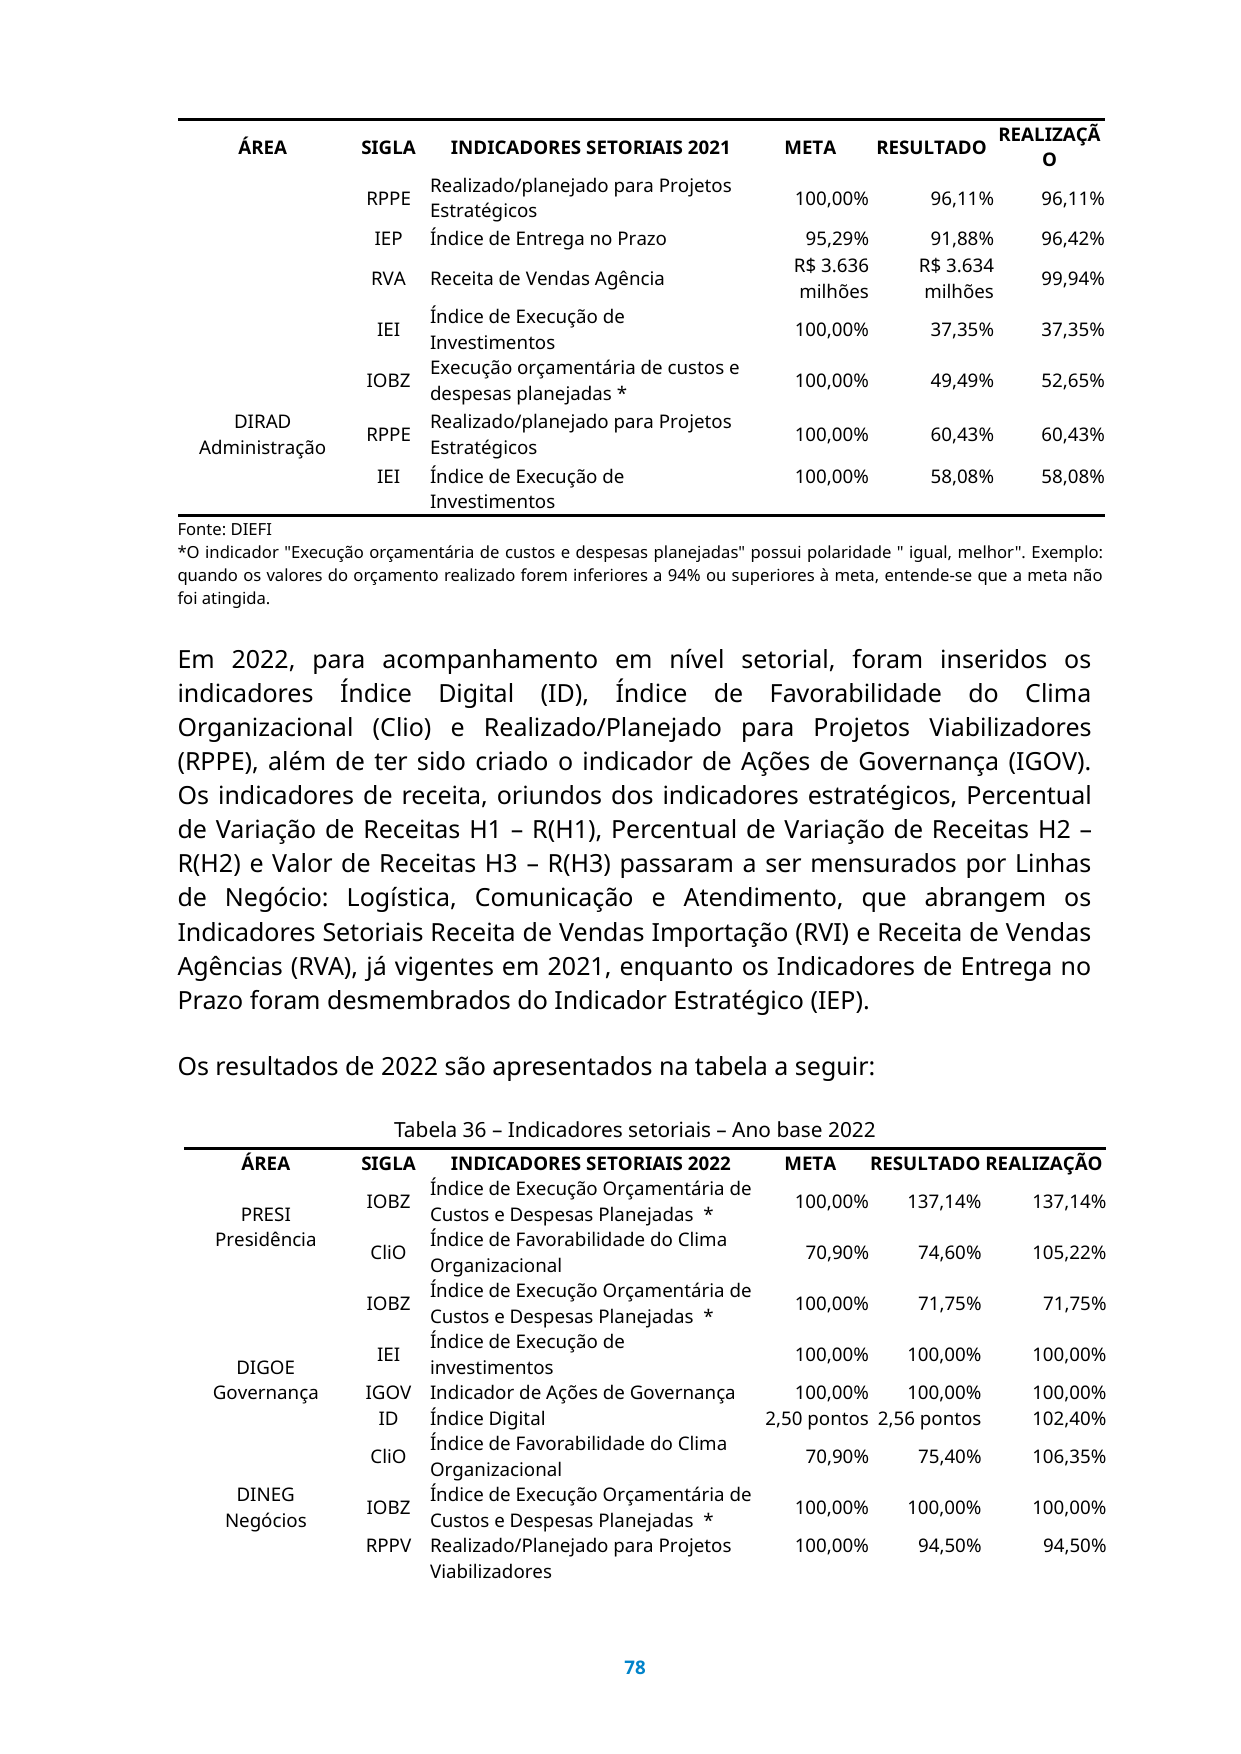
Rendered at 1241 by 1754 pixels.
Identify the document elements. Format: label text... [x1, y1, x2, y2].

table_cell 100,00% [869, 1329, 981, 1379]
table_cell Receita de Vendas Agência [430, 253, 752, 303]
table_cell RPPE [347, 172, 430, 223]
table_cell 71,75% [869, 1278, 981, 1328]
table_cell Índice de Execução Orçamentária de Custos e Despesas Planejadas * [430, 1482, 752, 1533]
table_cell 91,88% [869, 223, 994, 252]
table_cell Realizado/planejado para Projetos Estratégicos [430, 172, 752, 223]
table_cell Índice Digital [430, 1405, 752, 1431]
table_cell CliO [347, 1431, 430, 1482]
table_cell 96,42% [994, 223, 1105, 252]
table_cell 100,00% [752, 1278, 869, 1328]
table_cell 70,90% [752, 1226, 869, 1277]
table_cell Índice de Execução de Investimentos [430, 460, 752, 514]
table_cell Índice de Entrega no Prazo [430, 223, 752, 252]
table_header SIGLA [347, 1150, 430, 1175]
list Tabela 36 – Indicadores setoriais – Ano base 2022 [177, 1115, 1092, 1144]
table_cell 100,00% [752, 1175, 869, 1226]
table_cell 100,00% [869, 1380, 981, 1405]
table_cell 58,08% [869, 460, 994, 514]
table_cell 60,43% [994, 406, 1105, 460]
table_cell DINEG Negócios [184, 1482, 347, 1584]
table_cell [178, 172, 347, 354]
table_cell 137,14% [869, 1175, 981, 1226]
table_cell R$ 3.634 milhões [869, 253, 994, 303]
table_cell 99,94% [994, 253, 1105, 303]
table_cell IGOV [347, 1380, 430, 1405]
table_header REALIZAÇÃO [994, 121, 1105, 172]
table_cell 100,00% [981, 1329, 1106, 1379]
table_cell 94,50% [869, 1533, 981, 1584]
table_cell DIRAD Administração [178, 355, 347, 514]
table_cell 102,40% [981, 1405, 1106, 1431]
text Os resultados de 2022 são apresentados na tabela a seguir: [177, 1049, 1092, 1083]
table_cell IOBZ [347, 1278, 430, 1328]
table_cell 100,00% [752, 1533, 869, 1584]
text *O indicador "Execução orçamentária de custos e despesas planejadas" possui polaridade " igual, melhor". Exemplo: quando os valores do orçamento realizado forem inferiores a 94% ou superiores à meta, entende-se que a meta não foi atingida. [177, 541, 1104, 609]
table_cell 37,35% [869, 304, 994, 354]
table_cell CliO [347, 1226, 430, 1277]
table_header REALIZAÇÃO [981, 1150, 1106, 1175]
table_cell RPPV [347, 1533, 430, 1584]
table_cell IEI [347, 460, 430, 514]
table_cell Realizado/planejado para Projetos Estratégicos [430, 406, 752, 460]
table_header RESULTADO [869, 121, 994, 172]
table_cell Realizado/Planejado para Projetos Viabilizadores [430, 1533, 752, 1584]
table_cell PRESI Presidência [184, 1175, 347, 1277]
table_cell 100,00% [752, 406, 869, 460]
table_header INDICADORES SETORIAIS 2022 [430, 1150, 752, 1175]
table_cell 96,11% [869, 172, 994, 223]
table_cell IEI [347, 1329, 430, 1379]
table_cell 2,50 pontos [752, 1405, 869, 1431]
table_cell 106,35% [981, 1431, 1106, 1482]
table_cell 100,00% [752, 355, 869, 406]
table_cell 2,56 pontos [869, 1405, 981, 1431]
table_cell Execução orçamentária de custos e despesas planejadas * [430, 355, 752, 406]
table_cell 58,08% [994, 460, 1105, 514]
table_cell 105,22% [981, 1226, 1106, 1277]
table_cell IOBZ [347, 1175, 430, 1226]
table_cell 100,00% [752, 1380, 869, 1405]
table_cell Indicador de Ações de Governança [430, 1380, 752, 1405]
table_cell 100,00% [752, 460, 869, 514]
table_cell IOBZ [347, 1482, 430, 1533]
table_cell 137,14% [981, 1175, 1106, 1226]
table_cell Índice de Favorabilidade do Clima Organizacional [430, 1226, 752, 1277]
table_cell 70,90% [752, 1431, 869, 1482]
table_cell 75,40% [869, 1431, 981, 1482]
table_cell DIGOE Governança [184, 1278, 347, 1482]
table_cell IOBZ [347, 355, 430, 406]
table_cell 52,65% [994, 355, 1105, 406]
table_cell Índice de Execução de Investimentos [430, 304, 752, 354]
table_cell 37,35% [994, 304, 1105, 354]
table_cell 74,60% [869, 1226, 981, 1277]
table_header INDICADORES SETORIAIS 2021 [430, 121, 752, 172]
table_cell 94,50% [981, 1533, 1106, 1584]
table_cell IEP [347, 223, 430, 252]
table_cell RVA [347, 253, 430, 303]
table_cell Índice de Execução Orçamentária de Custos e Despesas Planejadas * [430, 1175, 752, 1226]
table_cell 100,00% [981, 1380, 1106, 1405]
table_header RESULTADO [869, 1150, 981, 1175]
table_cell Índice de Execução de investimentos [430, 1329, 752, 1379]
table_cell 100,00% [752, 1482, 869, 1533]
text Em 2022, para acompanhamento em nível setorial, foram inseridos os indicadores Índice Digital (ID), Índice de Favorabilidade do Clima Organizacional (Clio) e Realizado/Planejado para Projetos Viabilizadores (RPPE), além de ter sido criado o indicador de Ações de Governança (IGOV). Os indicadores de receita, oriundos dos indicadores estratégicos, Percentual de Variação de Receitas H1 – R(H1), Percentual de Variação de Receitas H2 – R(H2) e Valor de Receitas H3 – R(H3) passaram a ser mensurados por Linhas de Negócio: Logística, Comunicação e Atendimento, que abrangem os Indicadores Setoriais Receita de Vendas Importação (RVI) e Receita de Vendas Agências (RVA), já vigentes em 2021, enquanto os Indicadores de Entrega no Prazo foram desmembrados do Indicador Estratégico (IEP). [177, 642, 1092, 1016]
table_header META [752, 1150, 869, 1175]
table_cell 71,75% [981, 1278, 1106, 1328]
table_cell 96,11% [994, 172, 1105, 223]
table_cell 100,00% [869, 1482, 981, 1533]
table_header ÁREA [178, 121, 347, 172]
table_cell 100,00% [752, 172, 869, 223]
table_cell IEI [347, 304, 430, 354]
table_cell R$ 3.636 milhões [752, 253, 869, 303]
table_cell 95,29% [752, 223, 869, 252]
table_cell 100,00% [752, 304, 869, 354]
table_cell Índice de Execução Orçamentária de Custos e Despesas Planejadas * [430, 1278, 752, 1328]
table_header SIGLA [347, 121, 430, 172]
table_cell Índice de Favorabilidade do Clima Organizacional [430, 1431, 752, 1482]
table_cell RPPE [347, 406, 430, 460]
table_header META [752, 121, 869, 172]
table_cell 49,49% [869, 355, 994, 406]
table_cell 60,43% [869, 406, 994, 460]
table_cell ID [347, 1405, 430, 1431]
list Fonte: DIEFI [177, 518, 1152, 540]
table_header ÁREA [184, 1150, 347, 1175]
table_cell 100,00% [752, 1329, 869, 1379]
table_cell 100,00% [981, 1482, 1106, 1533]
